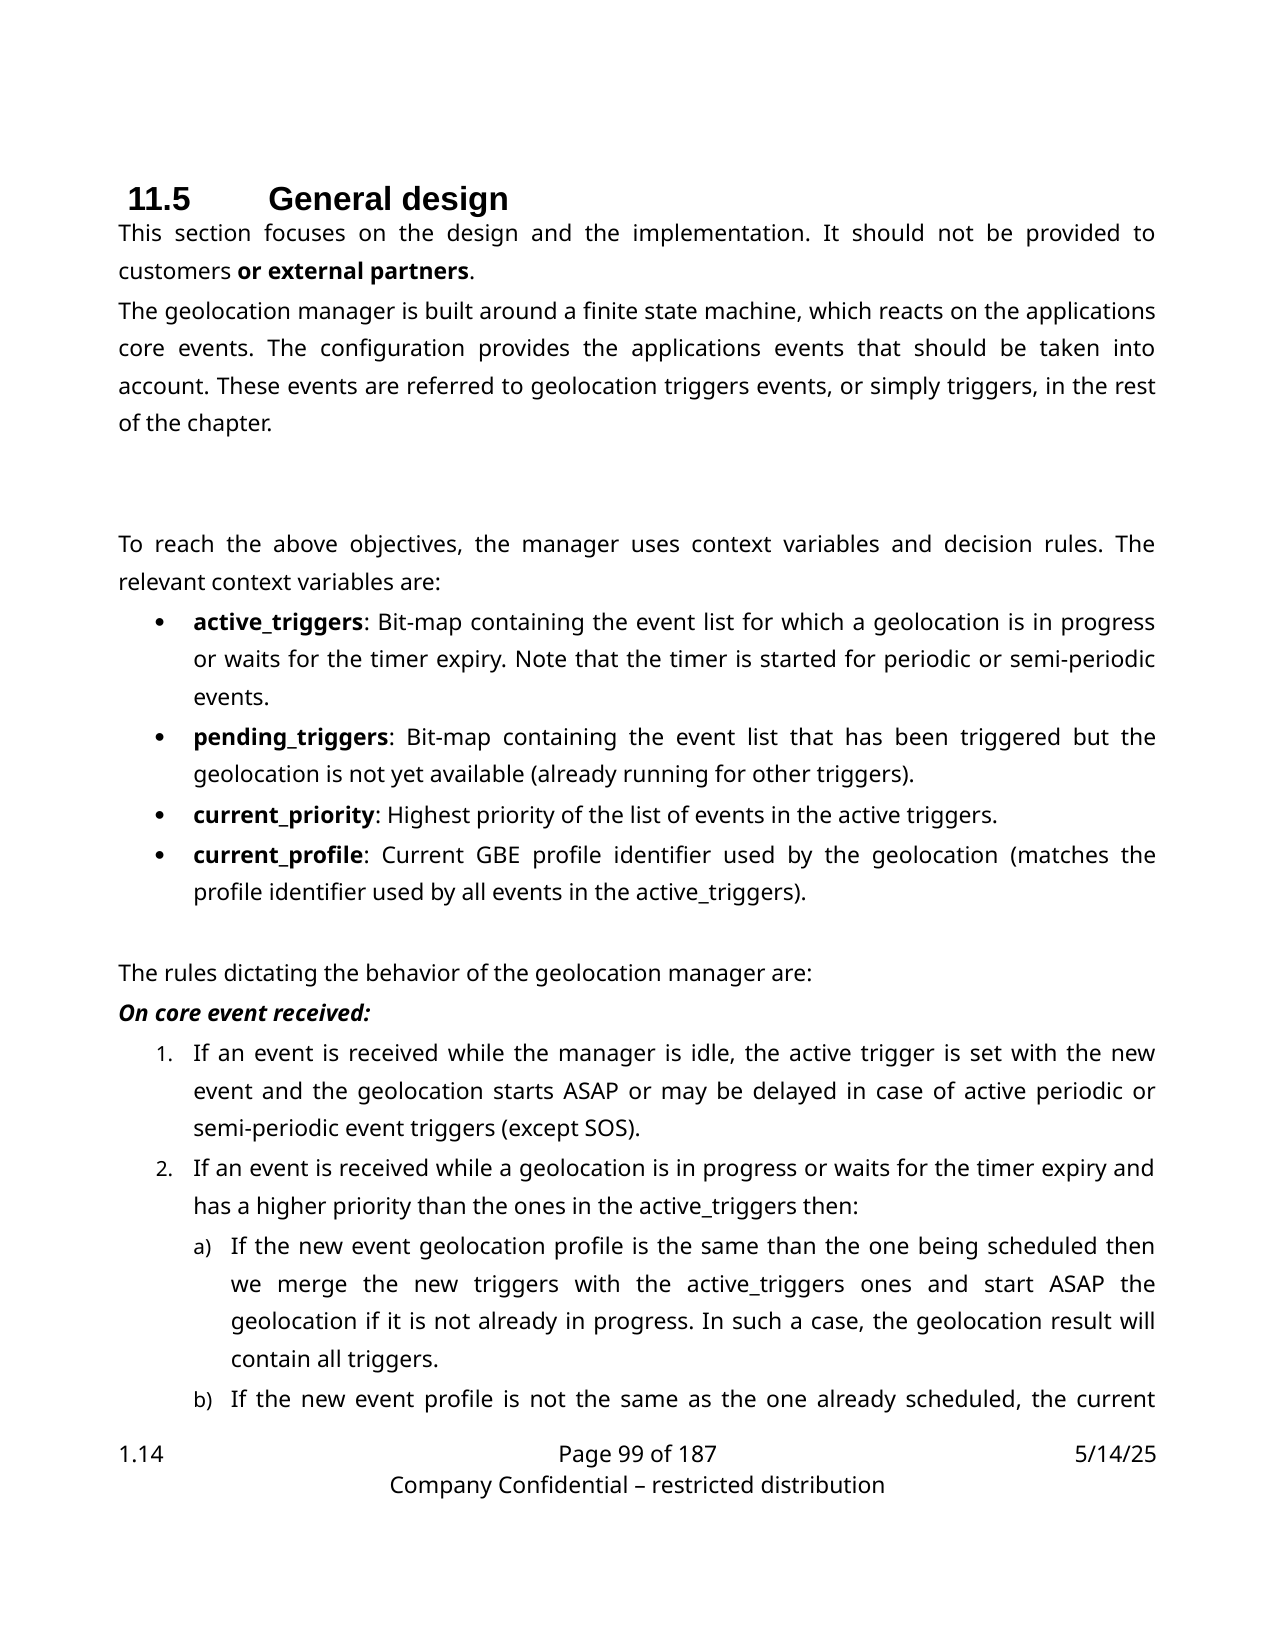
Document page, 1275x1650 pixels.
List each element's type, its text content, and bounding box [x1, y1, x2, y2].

text The rules dictating the behavior of the geolocation manager are: [118, 957, 1157, 988]
list active_triggers: Bit-map containing the event list for which a geolocation is in progress or waits for the timer expiry. Note that the timer is started for periodic or semi-periodic events. [156, 606, 1157, 712]
list If the new event geolocation profile is the same than the one being scheduled then we merge the new triggers with the active_triggers ones and start ASAP the geolocation if it is not already in progress. In such a case, the geolocation result will contain all triggers. [193, 1230, 1157, 1374]
list pending_triggers: Bit-map containing the event list that has been triggered but the geolocation is not yet available (already running for other triggers). [156, 721, 1157, 790]
list current_priority: Highest priority of the list of events in the active triggers. [156, 799, 1157, 830]
text This section focuses on the design and the implementation. It should not be provided to customers or external partners. [118, 217, 1157, 286]
list If the new event profile is not the same as the one already scheduled, the current [193, 1383, 1157, 1414]
list If an event is received while a geolocation is in progress or waits for the timer expiry and has a higher priority than the ones in the active_triggers then: [156, 1152, 1157, 1221]
text The geolocation manager is built around a finite state machine, which reacts on the applications core events. The configuration provides the applications events that should be taken into account. These events are referred to geolocation triggers events, or simply triggers, in the rest of the chapter. [118, 295, 1157, 439]
text On core event received: [118, 997, 1157, 1028]
list current_profile: Current GBE profile identifier used by the geolocation (matches the profile identifier used by all events in the active_triggers). [156, 839, 1157, 908]
text To reach the above objectives, the manager uses context variables and decision rules. The relevant context variables are: [118, 528, 1157, 597]
subtitle General design [118, 179, 1157, 217]
list If an event is received while the manager is idle, the active trigger is set with the new event and the geolocation starts ASAP or may be delayed in case of active periodic or semi-periodic event triggers (except SOS). [156, 1037, 1157, 1143]
